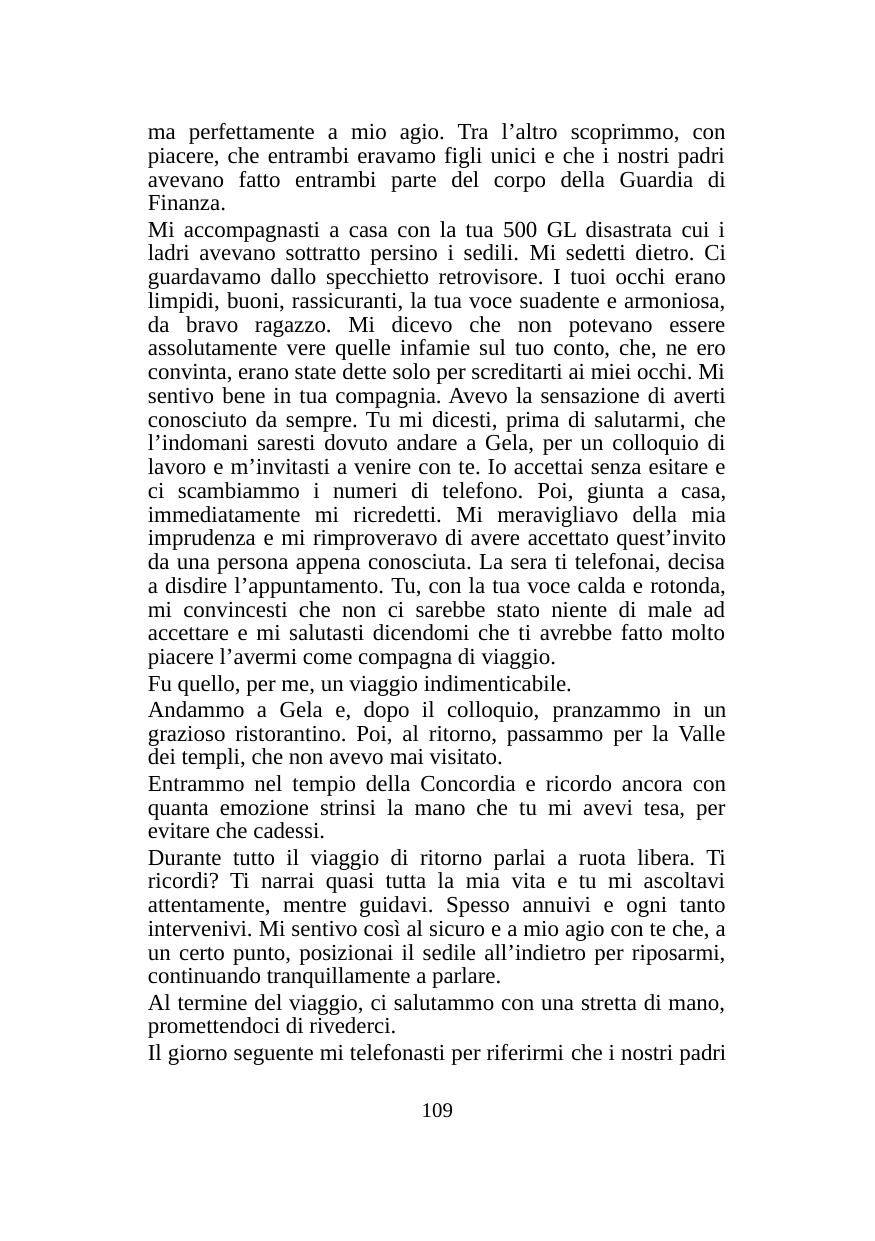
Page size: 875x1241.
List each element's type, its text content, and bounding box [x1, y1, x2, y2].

text Mi accompagnasti a casa con la tua 500 GL disastrata cui i ladri avevano sottratto persino i sedili. Mi sedetti dietro. Ci guardavamo dallo specchietto retrovisore. I tuoi occhi erano limpidi, buoni, rassicuranti, la tua voce suadente e armoniosa, da bravo ragazzo. Mi dicevo che non potevano essere assolutamente vere quelle infamie sul tuo conto, che, ne ero convinta, erano state dette solo per screditarti ai miei occhi. Mi sentivo bene in tua compagnia. Avevo la sensazione di averti conosciuto da sempre. Tu mi dicesti, prima di salutarmi, che l’indomani saresti dovuto andare a Gela, per un colloquio di lavoro e m’invitasti a venire con te. Io accettai senza esitare e ci scambiammo i numeri di telefono. Poi, giunta a casa, immediatamente mi ricredetti. Mi meravigliavo della mia imprudenza e mi rimproveravo di avere accettato quest’invito da una persona appena conosciuta. La sera ti telefonai, decisa a disdire l’appuntamento. Tu, con la tua voce calda e rotonda, mi convincesti che non ci sarebbe stato niente di male ad accettare e mi salutasti dicendomi che ti avrebbe fatto molto piacere l’avermi come compagna di viaggio. [148, 216, 726, 669]
text ma perfettamente a mio agio. Tra l’altro scoprimmo, con piacere, che entrambi eravamo figli unici e che i nostri padri avevano fatto entrambi parte del corpo della Guardia di Finanza. [148, 118, 726, 216]
text Il giorno seguente mi telefonasti per riferirmi che i nostri padri [148, 1039, 726, 1065]
text Andammo a Gela e, dopo il colloquio, pranzammo in un grazioso ristorantino. Poi, al ritorno, passammo per la Valle dei templi, che non avevo mai visitato. [148, 696, 726, 770]
text Fu quello, per me, un viaggio indimenticabile. [148, 669, 726, 696]
text Al termine del viaggio, ci salutammo con una stretta di mano, promettendoci di rivederci. [148, 989, 726, 1039]
text Entrammo nel tempio della Concordia e ricordo ancora con quanta emozione strinsi la mano che tu mi avevi tesa, per evitare che cadessi. [148, 770, 726, 844]
text Durante tutto il viaggio di ritorno parlai a ruota libera. Ti ricordi? Ti narrai quasi tutta la mia vita e tu mi ascoltavi attentamente, mentre guidavi. Spesso annuivi e ogni tanto intervenivi. Mi sentivo così al sicuro e a mio agio con te che, a un certo punto, posizionai il sedile all’indietro per riposarmi, continuando tranquillamente a parlare. [148, 844, 726, 989]
